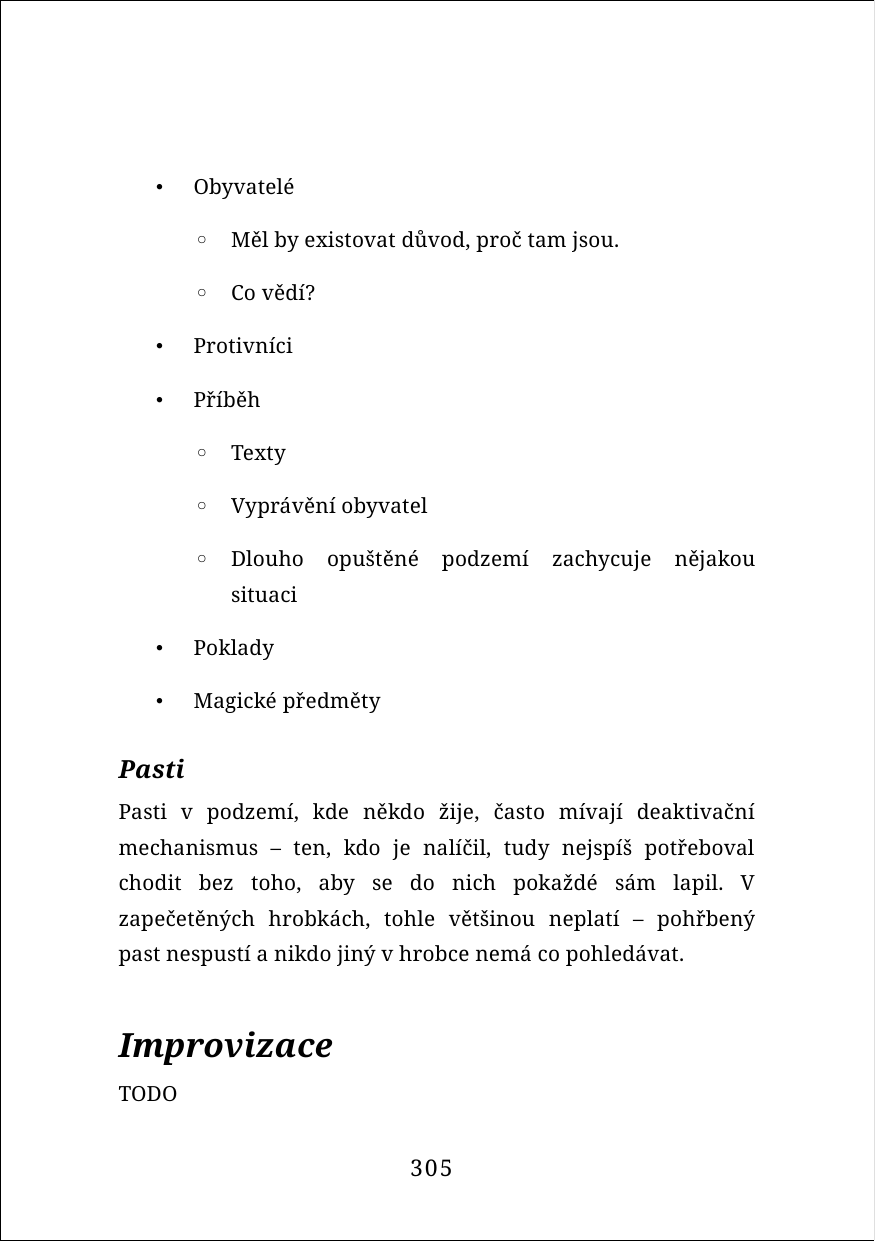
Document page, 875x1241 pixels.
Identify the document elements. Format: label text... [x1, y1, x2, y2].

list Magické předměty [156, 686, 756, 715]
list Měl by existovat důvod, proč tam jsou. [193, 225, 756, 253]
subtitle Pasti [118, 751, 756, 785]
list Texty [193, 438, 756, 466]
list Co vědí? [193, 278, 756, 307]
text TODO [118, 1079, 756, 1108]
text Pasti v podzemí, kde někdo žije, často mívají deaktivační mechanismus – ten, kdo je nalíčil, tudy nejspíš potřeboval chodit bez toho, aby se do nich pokaždé sám lapil. V zapečetěných hrobkách, tohle většinou neplatí – pohřbený past nespustí a nikdo jiný v hrobce nemá co pohledávat. [118, 797, 756, 968]
list Vyprávění obyvatel [193, 491, 756, 519]
subtitle Improvizace [118, 1022, 756, 1067]
list Protivníci [156, 331, 756, 360]
list Dlouho opuštěné podzemí zachycuje nějakou situaci [193, 544, 756, 608]
list Poklady [156, 633, 756, 662]
list Obyvatelé [156, 172, 756, 200]
list Příběh [156, 385, 756, 413]
